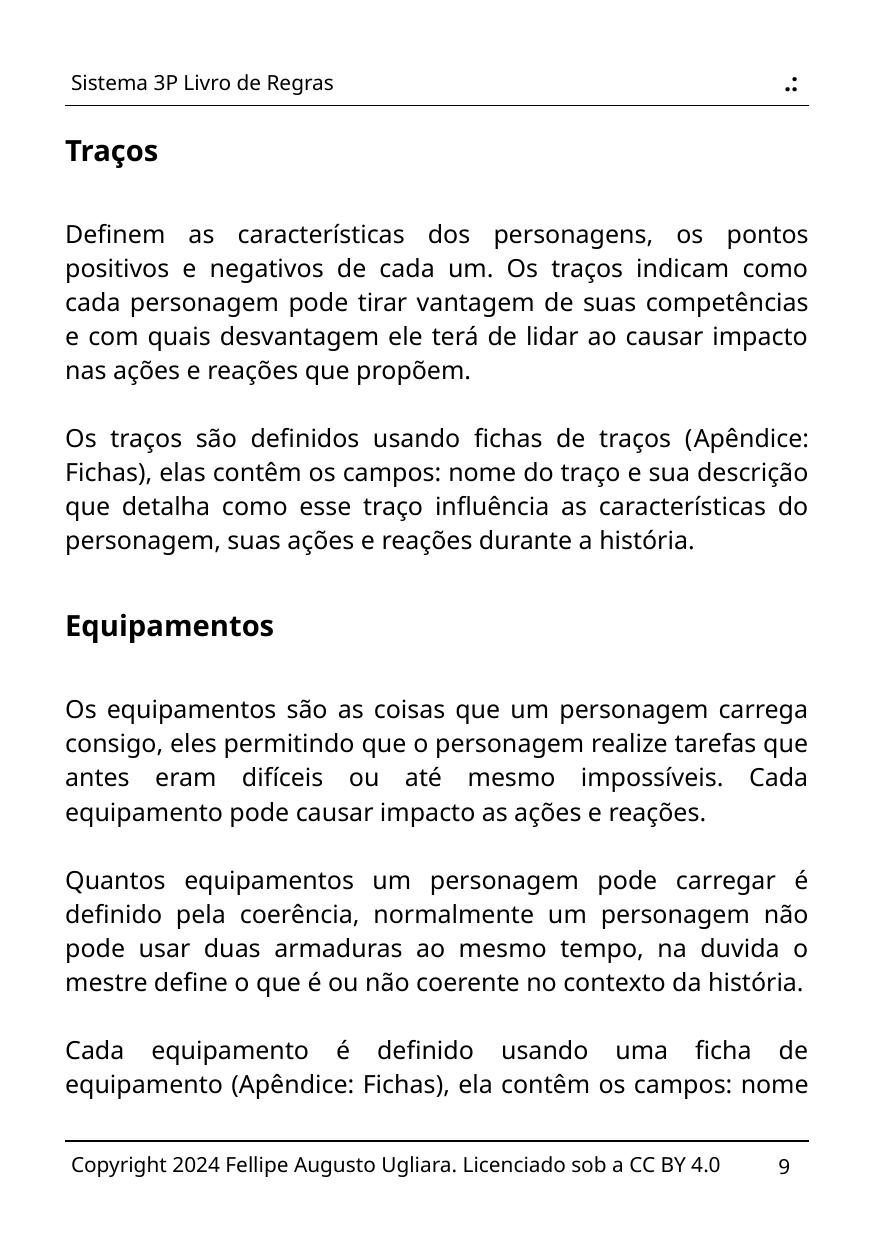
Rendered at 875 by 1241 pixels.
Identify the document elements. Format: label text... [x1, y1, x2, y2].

subtitle Equipamentos [65, 606, 809, 645]
text Cada equipamento é definido usando uma ficha de equipamento (Apêndice: Fichas), ela contêm os campos: nome [65, 1033, 809, 1101]
text Definem as características dos personagens, os pontos positivos e negativos de cada um. Os traços indicam como cada personagem pode tirar vantagem de suas competências e com quais desvantagem ele terá de lidar ao causar impacto nas ações e reações que propõem. [65, 216, 809, 387]
text Os equipamentos são as coisas que um personagem carrega consigo, eles permitindo que o personagem realize tarefas que antes eram difíceis ou até mesmo impossíveis. Cada equipamento pode causar impacto as ações e reações. [65, 692, 809, 828]
subtitle Traços [65, 130, 809, 170]
text Quantos equipamentos um personagem pode carregar é definido pela coerência, normalmente um personagem não pode usar duas armaduras ao mesmo tempo, na duvida o mestre define o que é ou não coerente no contexto da história. [65, 862, 809, 998]
text Os traços são definidos usando fichas de traços (Apêndice: Fichas), elas contêm os campos: nome do traço e sua descrição que detalha como esse traço influência as características do personagem, suas ações e reações durante a história. [65, 421, 809, 557]
